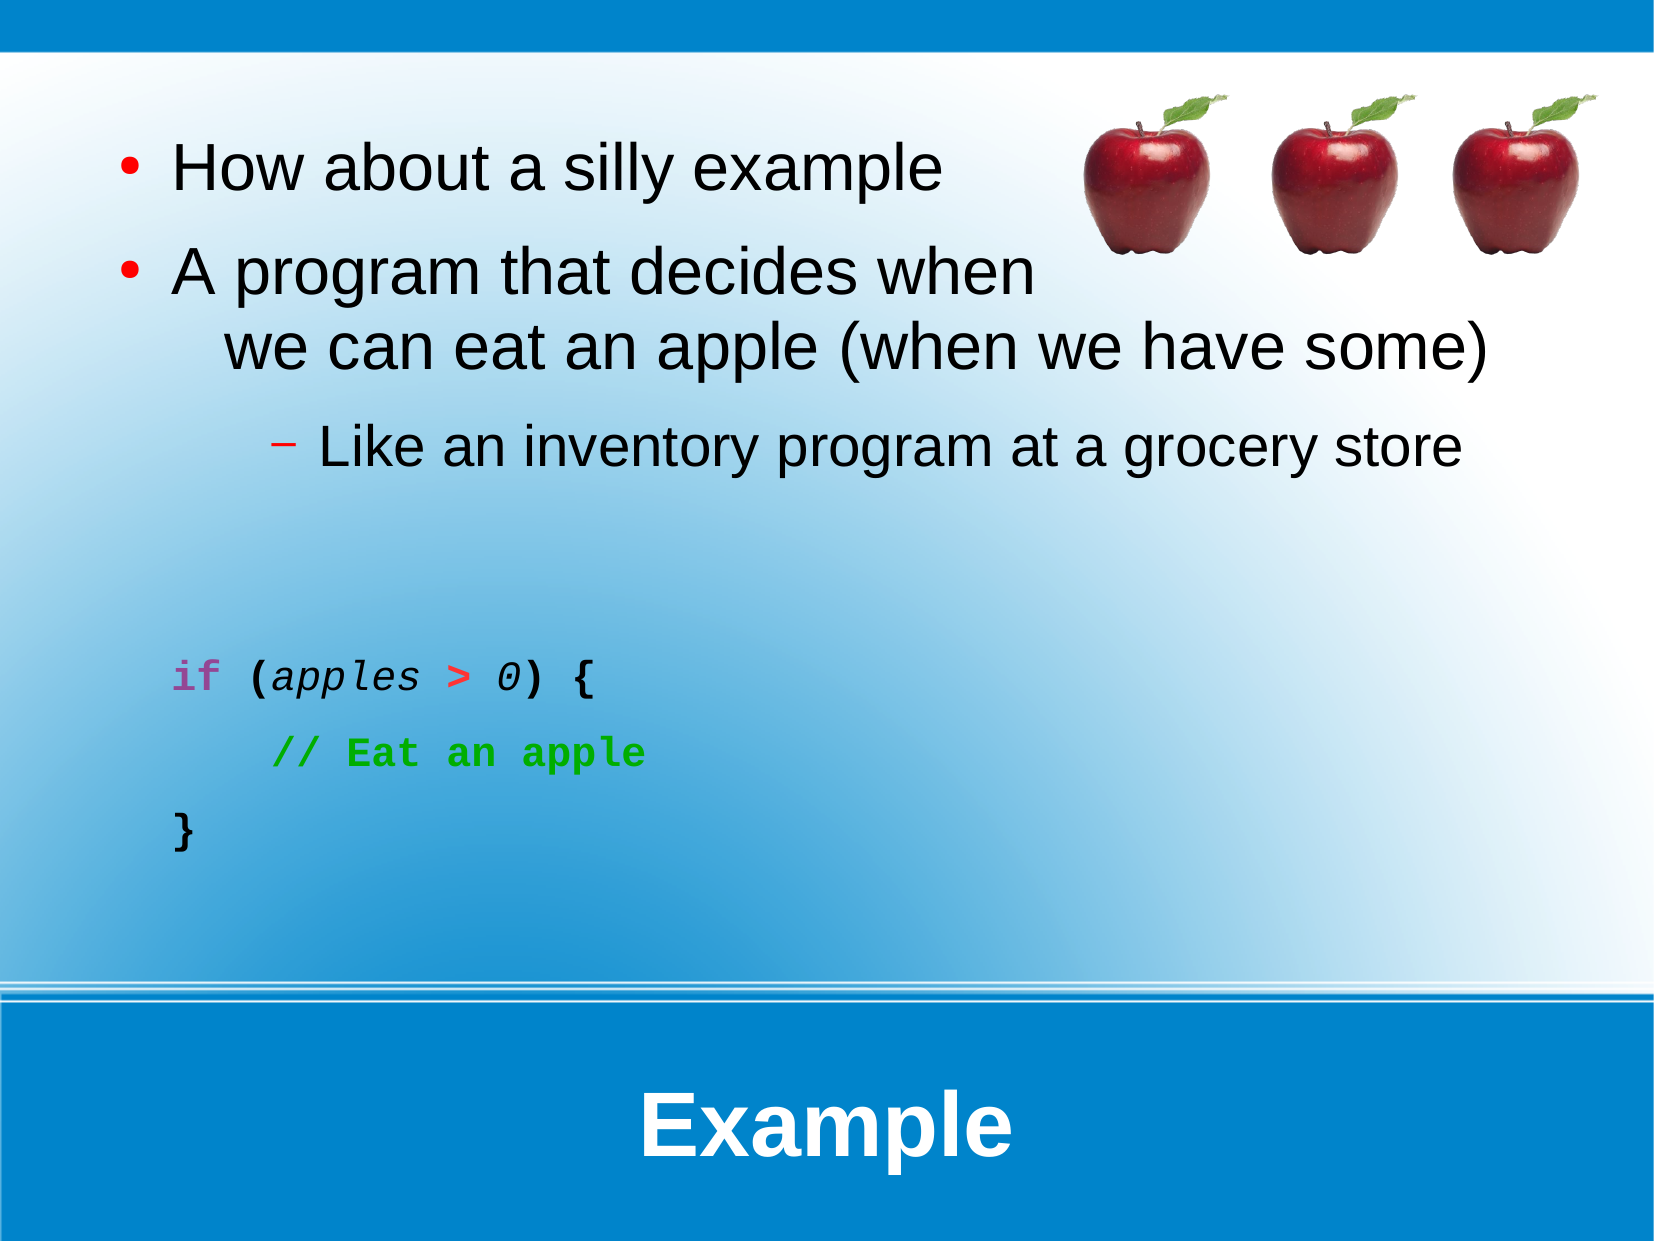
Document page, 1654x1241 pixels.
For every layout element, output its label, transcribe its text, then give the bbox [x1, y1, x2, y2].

picture [0, 52, 1654, 1241]
title Example [82, 1028, 1571, 1221]
list How about a silly example A program that decides when we can eat an apple (when we have some) Like an inventory program at a grocery store if (apples > 0) { // Eat an apple } [82, 129, 1571, 859]
